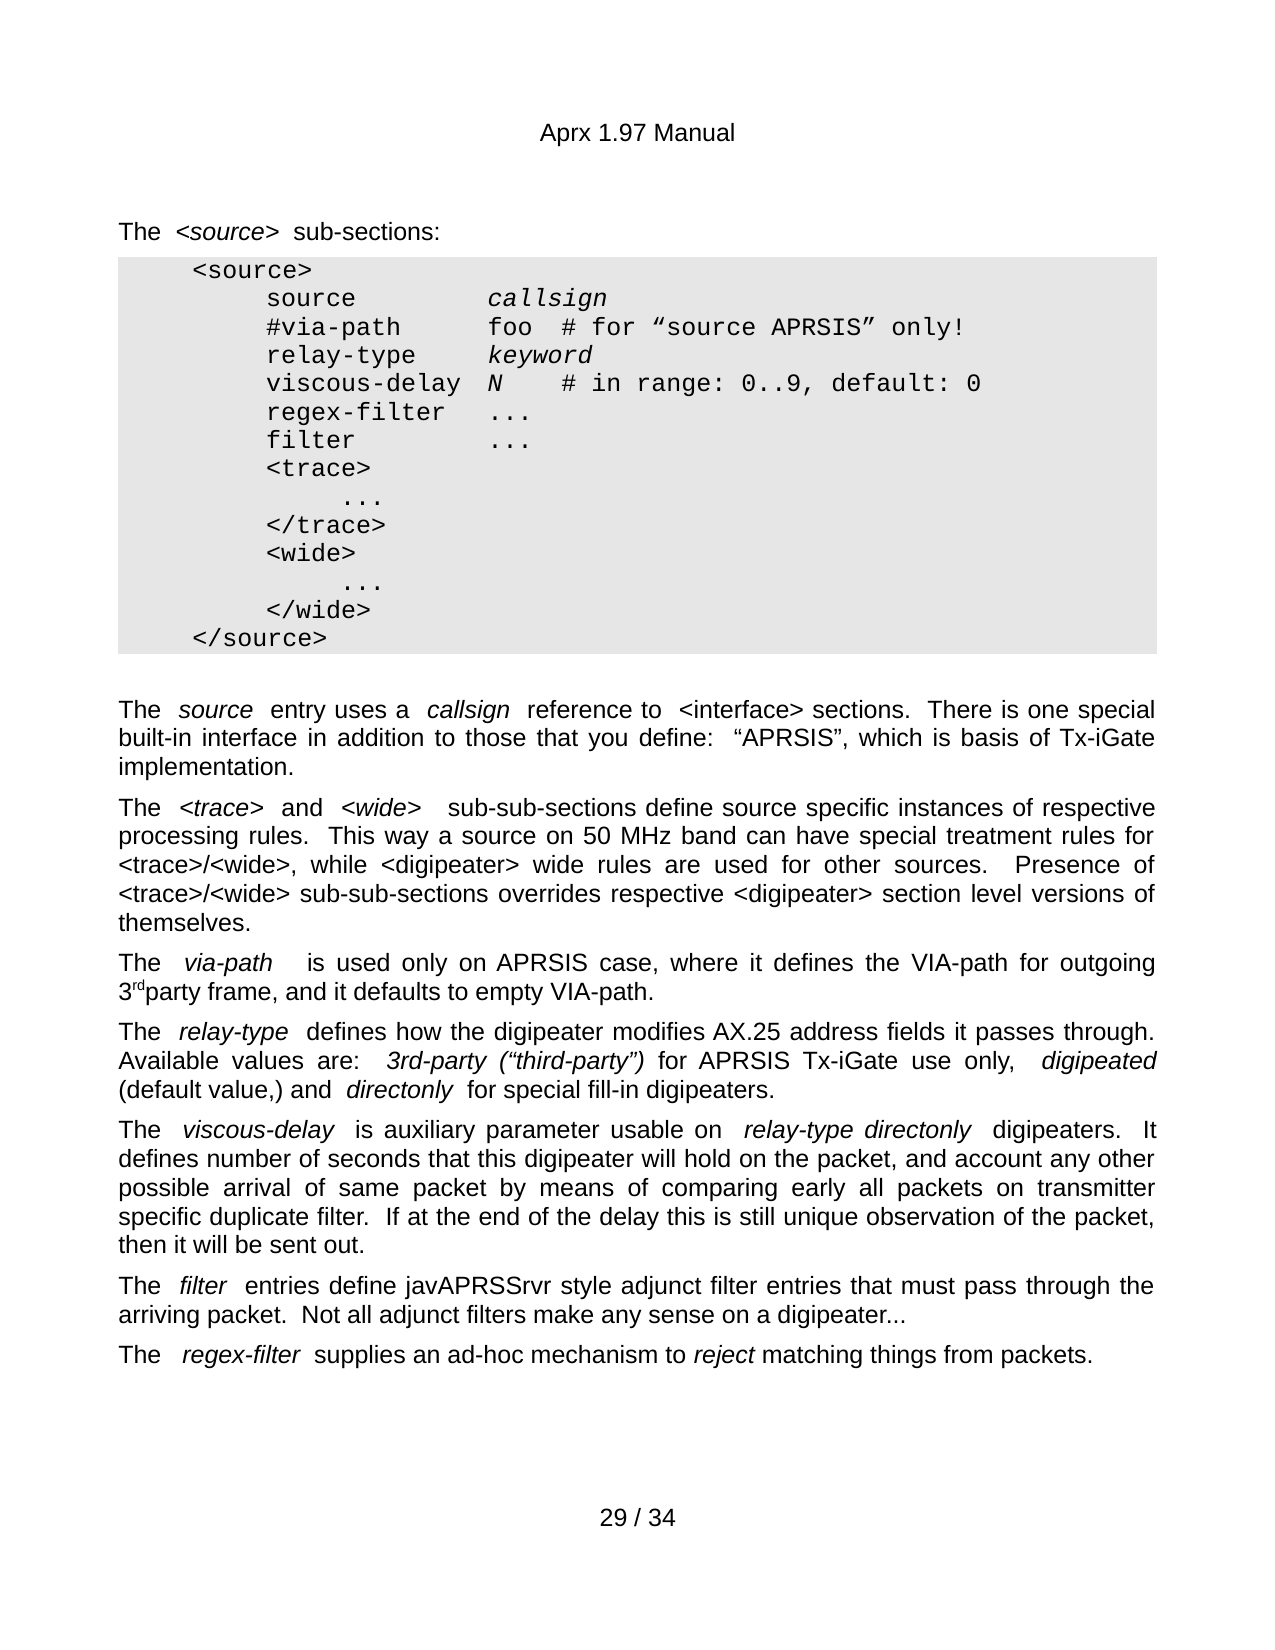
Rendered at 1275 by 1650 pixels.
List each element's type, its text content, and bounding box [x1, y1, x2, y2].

text relay-type keyword [118, 342, 1157, 371]
text filter ... [118, 427, 1157, 456]
text </trace> [118, 512, 1157, 541]
text </source> [118, 626, 1157, 654]
text regex-filter ... [118, 399, 1157, 427]
text The source entry uses a callsign reference to <interface> sections. There is one special built-in interface in addition to those that you define: “APRSIS”, which is basis of Tx-iGate implementation. [118, 694, 1157, 781]
text </wide> [118, 597, 1157, 626]
text source callsign [118, 286, 1157, 314]
text The viscous-delay is auxiliary parameter usable on relay-type directonly digipeaters. It defines number of seconds that this digipeater will hold on the packet, and account any other possible arrival of same packet by means of comparing early all packets on transmitter specific duplicate filter. If at the end of the delay this is still unique observation of the packet, then it will be sent out. [118, 1115, 1157, 1259]
text ... [118, 569, 1157, 597]
text The relay-type defines how the digipeater modifies AX.25 address fields it passes through. Available values are: 3rd-party (“third-party”) for APRSIS Tx-iGate use only, digipeated (default value,) and directonly for special fill-in digipeaters. [118, 1017, 1157, 1104]
text <source> [118, 257, 1157, 286]
text The <source> sub-sections: [118, 217, 1157, 246]
text The filter entries define javAPRSSrvr style adjunct filter entries that must pass through the arriving packet. Not all adjunct filters make any sense on a digipeater... [118, 1271, 1157, 1328]
text #via-path foo # for “source APRSIS” only! [118, 314, 1157, 342]
text viscous-delay N # in range: 0..9, default: 0 [118, 371, 1157, 399]
text The regex-filter supplies an ad-hoc mechanism to reject matching things from packets. [118, 1340, 1157, 1369]
text <wide> [118, 541, 1157, 569]
text <trace> [118, 456, 1157, 484]
text The <trace> and <wide> sub-sub-sections define source specific instances of respective processing rules. This way a source on 50 MHz band can have special treatment rules for <trace>/<wide>, while <digipeater> wide rules are used for other sources. Presence of <trace>/<wide> sub-sub-sections overrides respective <digipeater> section level versions of themselves. [118, 793, 1157, 936]
text ... [118, 484, 1157, 512]
text The via-path is used only on APRSIS case, where it defines the VIA-path for outgoing 3rdparty frame, and it defaults to empty VIA-path. [118, 948, 1157, 1006]
